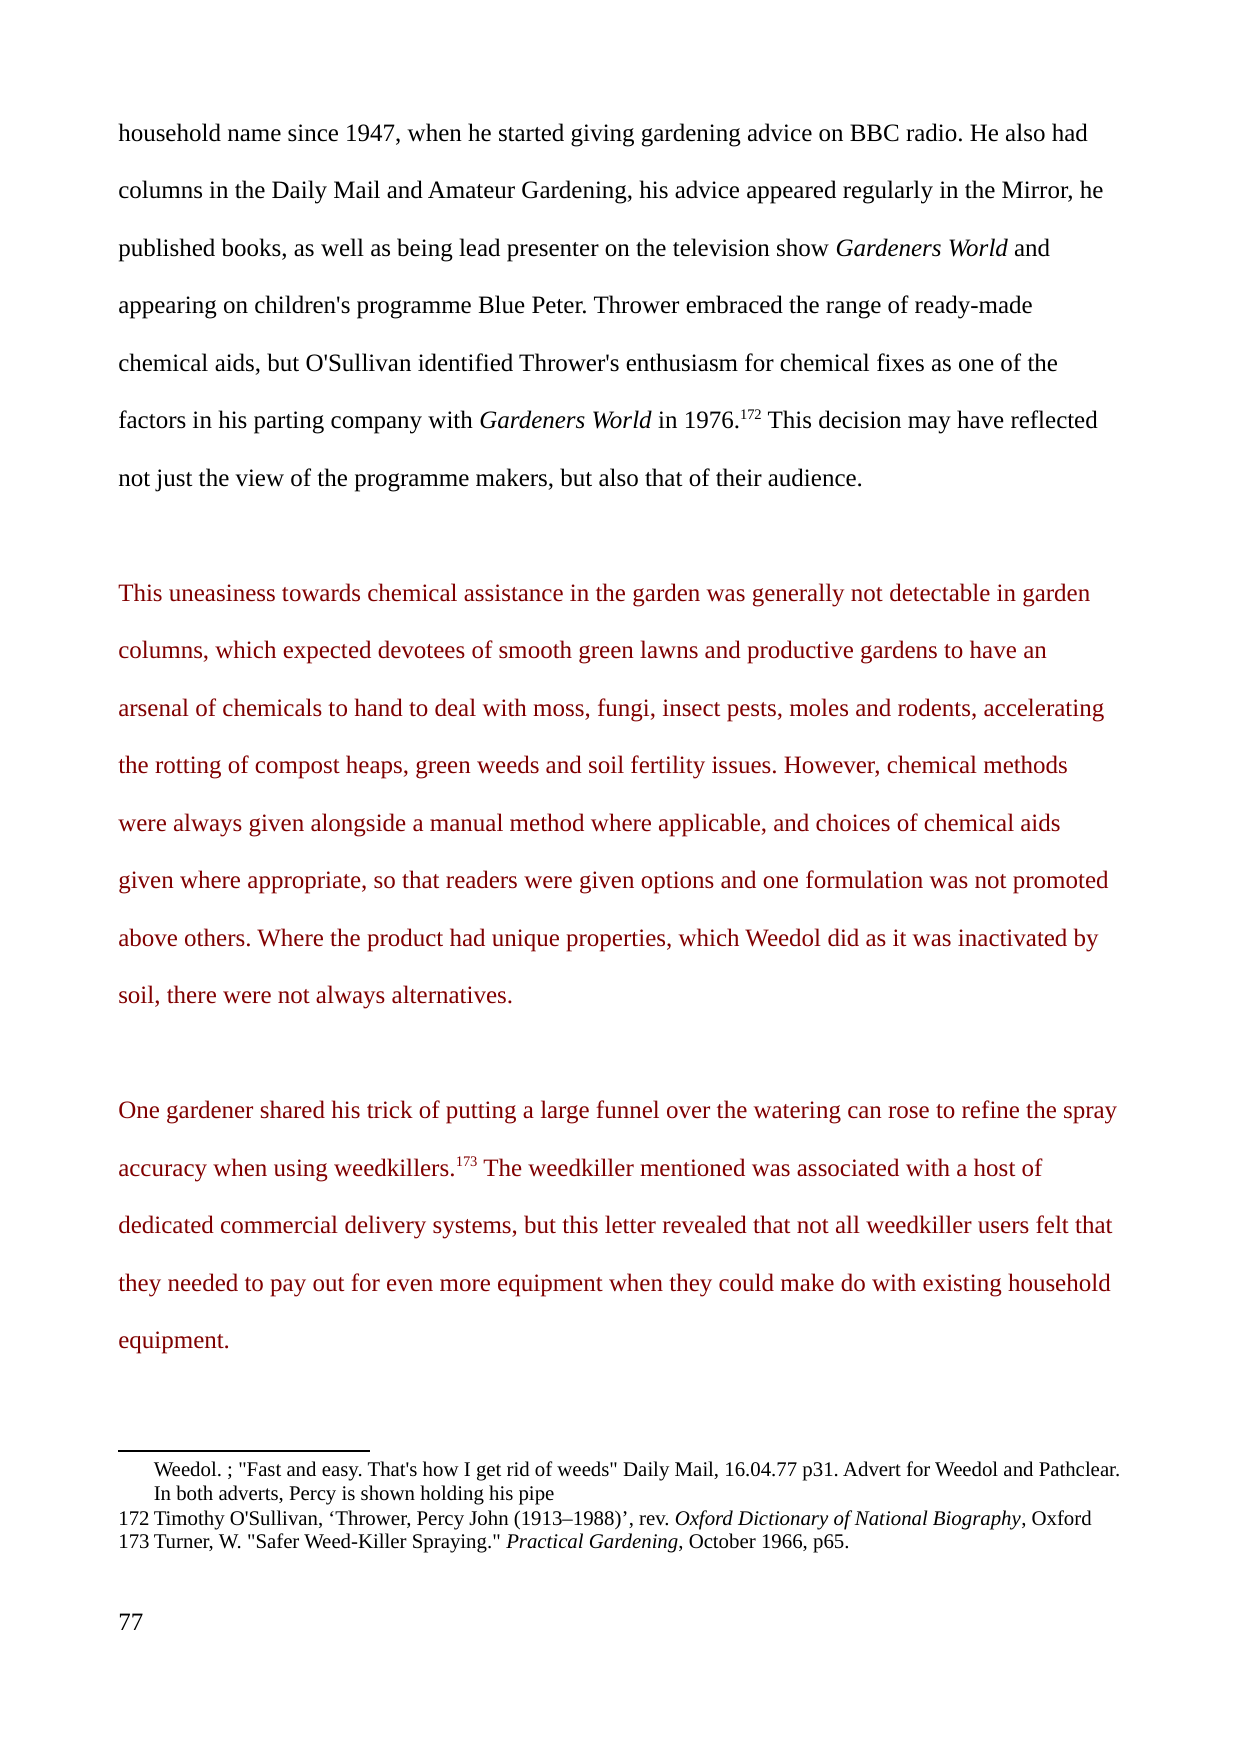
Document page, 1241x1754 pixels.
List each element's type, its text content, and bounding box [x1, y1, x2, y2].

text Timothy O'Sullivan, ‘Thrower, Percy John (1913–1988)’, rev. Oxford Dictionary of National Biography, Oxford [118, 1505, 1122, 1529]
text Weedol. ; "Fast and easy. That's how I get rid of weeds" Daily Mail, 16.04.77 p31. Advert for Weedol and Pathclear. In both adverts, Percy is shown holding his pipe [118, 1457, 1122, 1505]
text This uneasiness towards chemical assistance in the garden was generally not detectable in garden columns, which expected devotees of smooth green lawns and productive gardens to have an arsenal of chemicals to hand to deal with moss, fungi, insect pests, moles and rodents, accelerating the rotting of compost heaps, green weeds and soil fertility issues. However, chemical methods were always given alongside a manual method where applicable, and choices of chemical aids given where appropriate, so that readers were given options and one formulation was not promoted above others. Where the product had unique properties, which Weedol did as it was inactivated by soil, there were not always alternatives. [118, 578, 1122, 1009]
text household name since 1947, when he started giving gardening advice on BBC radio. He also had columns in the Daily Mail and Amateur Gardening, his advice appeared regularly in the Mirror, he published books, as well as being lead presenter on the television show Gardeners World and appearing on children's programme Blue Peter. Thrower embraced the range of ready-made chemical aids, but O'Sullivan identified Thrower's enthusiasm for chemical fixes as one of the factors in his parting company with Gardeners World in 1976. This decision may have reflected not just the view of the programme makers, but also that of their audience. [118, 118, 1122, 492]
text One gardener shared his trick of putting a large funnel over the watering can rose to refine the spray accuracy when using weedkillers. The weedkiller mentioned was associated with a host of dedicated commercial delivery systems, but this letter revealed that not all weedkiller users felt that they needed to pay out for even more equipment when they could make do with existing household equipment. [118, 1096, 1122, 1354]
text Turner, W. "Safer Weed-Killer Spraying." Practical Gardening, October 1966, p65. [118, 1529, 1122, 1553]
